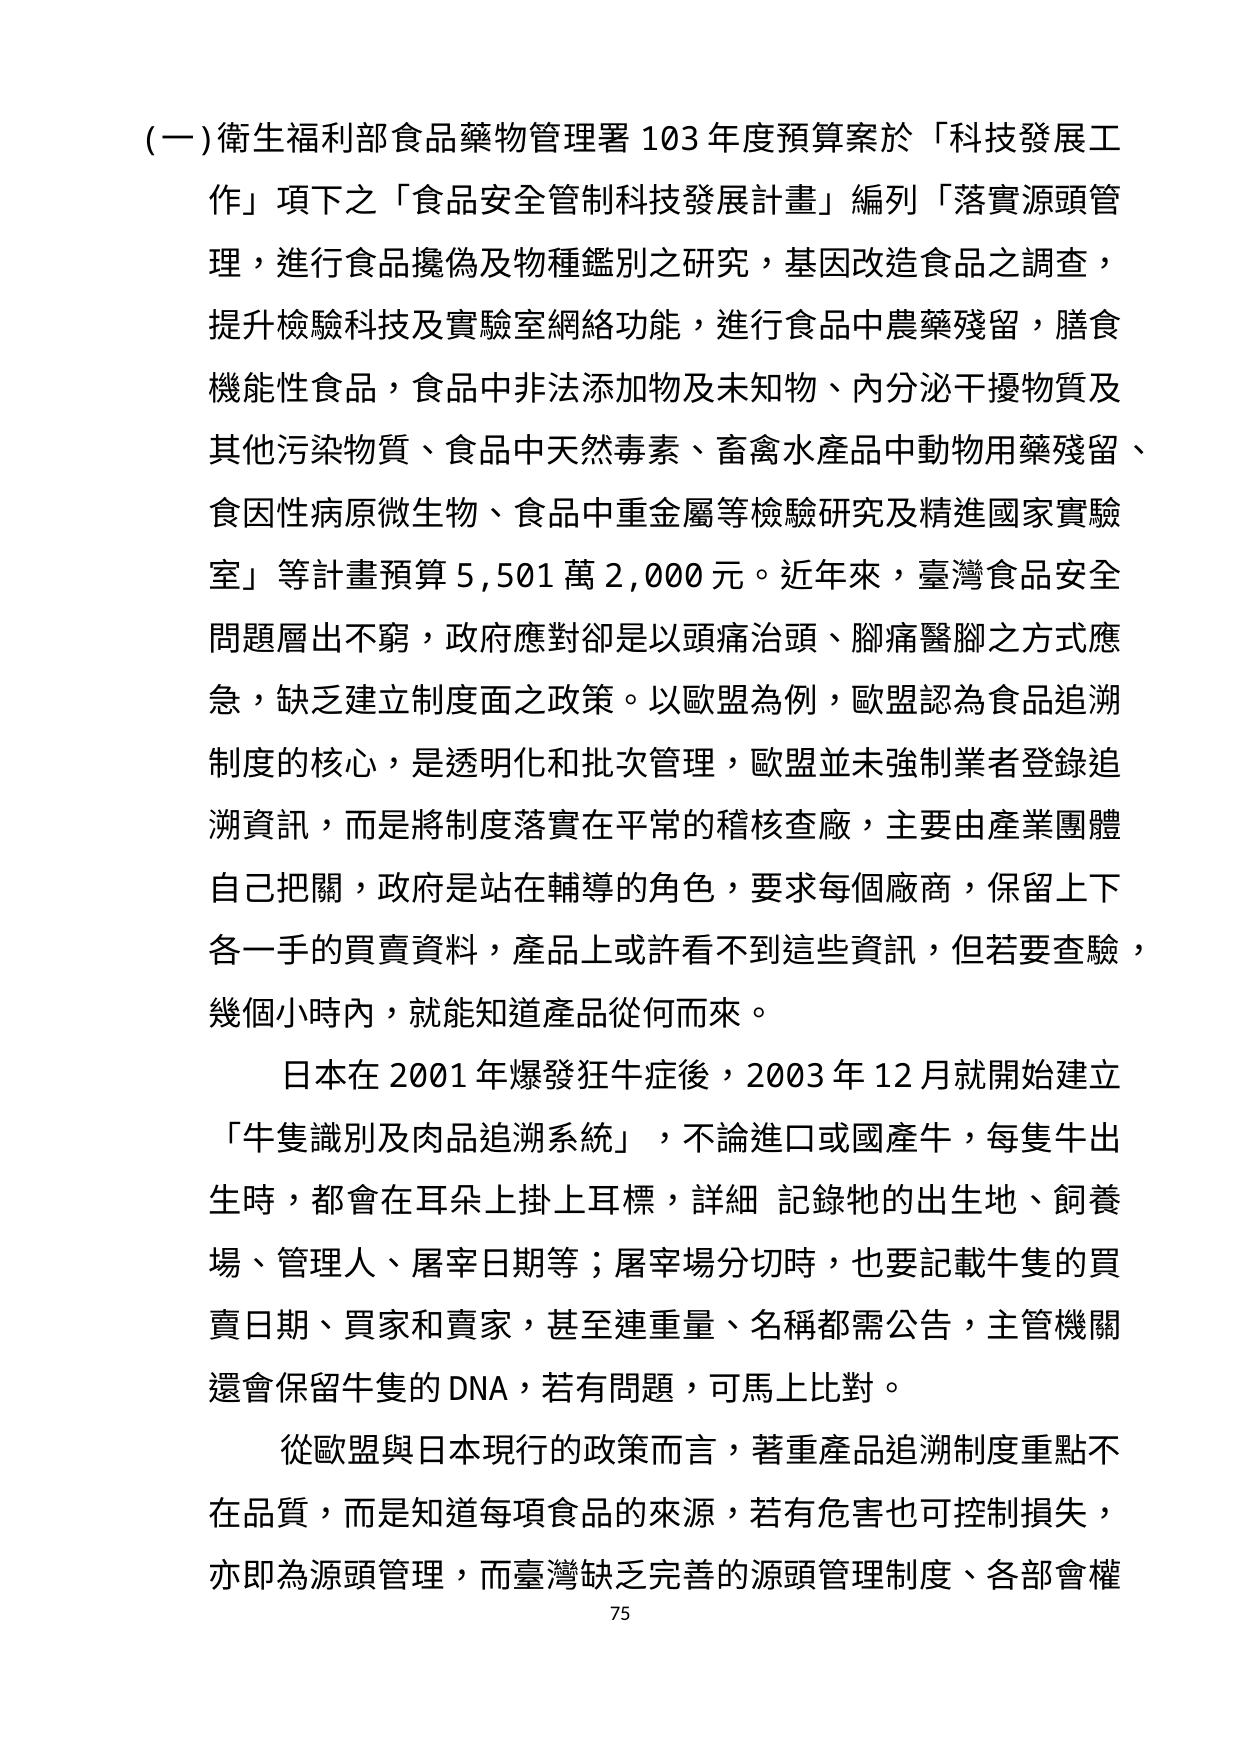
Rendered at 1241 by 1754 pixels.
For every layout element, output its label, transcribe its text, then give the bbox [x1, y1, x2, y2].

text 日本在2001年爆發狂牛症後，2003年12月就開始建立「牛隻識別及肉品追溯系統」，不論進口或國產牛，每隻牛出生時，都會在耳朵上掛上耳標，詳細 記錄牠的出生地、飼養場、管理人、屠宰日期等；屠宰場分切時，也要記載牛隻的買賣日期、買家和賣家，甚至連重量、名稱都需公告，主管機關還會保留牛隻的DNA，若有問題，可馬上比對。 [208, 1032, 1122, 1407]
text 從歐盟與日本現行的政策而言，著重產品追溯制度重點不在品質，而是知道每項食品的來源，若有危害也可控制損失，亦即為源頭管理，而臺灣缺乏完善的源頭管理制度、各部會權 [208, 1407, 1122, 1594]
text (一)衛生福利部食品藥物管理署103年度預算案於「科技發展工作」項下之「食品安全管制科技發展計畫」編列「落實源頭管理，進行食品攙偽及物種鑑別之研究，基因改造食品之調查，提升檢驗科技及實驗室網絡功能，進行食品中農藥殘留，膳食機能性食品，食品中非法添加物及未知物、內分泌干擾物質及其他污染物質、食品中天然毒素、畜禽水產品中動物用藥殘留、食因性病原微生物、食品中重金屬等檢驗研究及精進國家實驗室」等計畫預算5,501萬2,000元。近年來，臺灣食品安全問題層出不窮，政府應對卻是以頭痛治頭、腳痛醫腳之方式應急，缺乏建立制度面之政策。以歐盟為例，歐盟認為食品追溯制度的核心，是透明化和批次管理，歐盟並未強制業者登錄追溯資訊，而是將制度落實在平常的稽核查廠，主要由產業團體自己把關，政府是站在輔導的角色，要求每個廠商，保留上下各一手的買賣資料，產品上或許看不到這些資訊，但若要查驗，幾個小時內，就能知道產品從何而來。 [140, 94, 1122, 1032]
